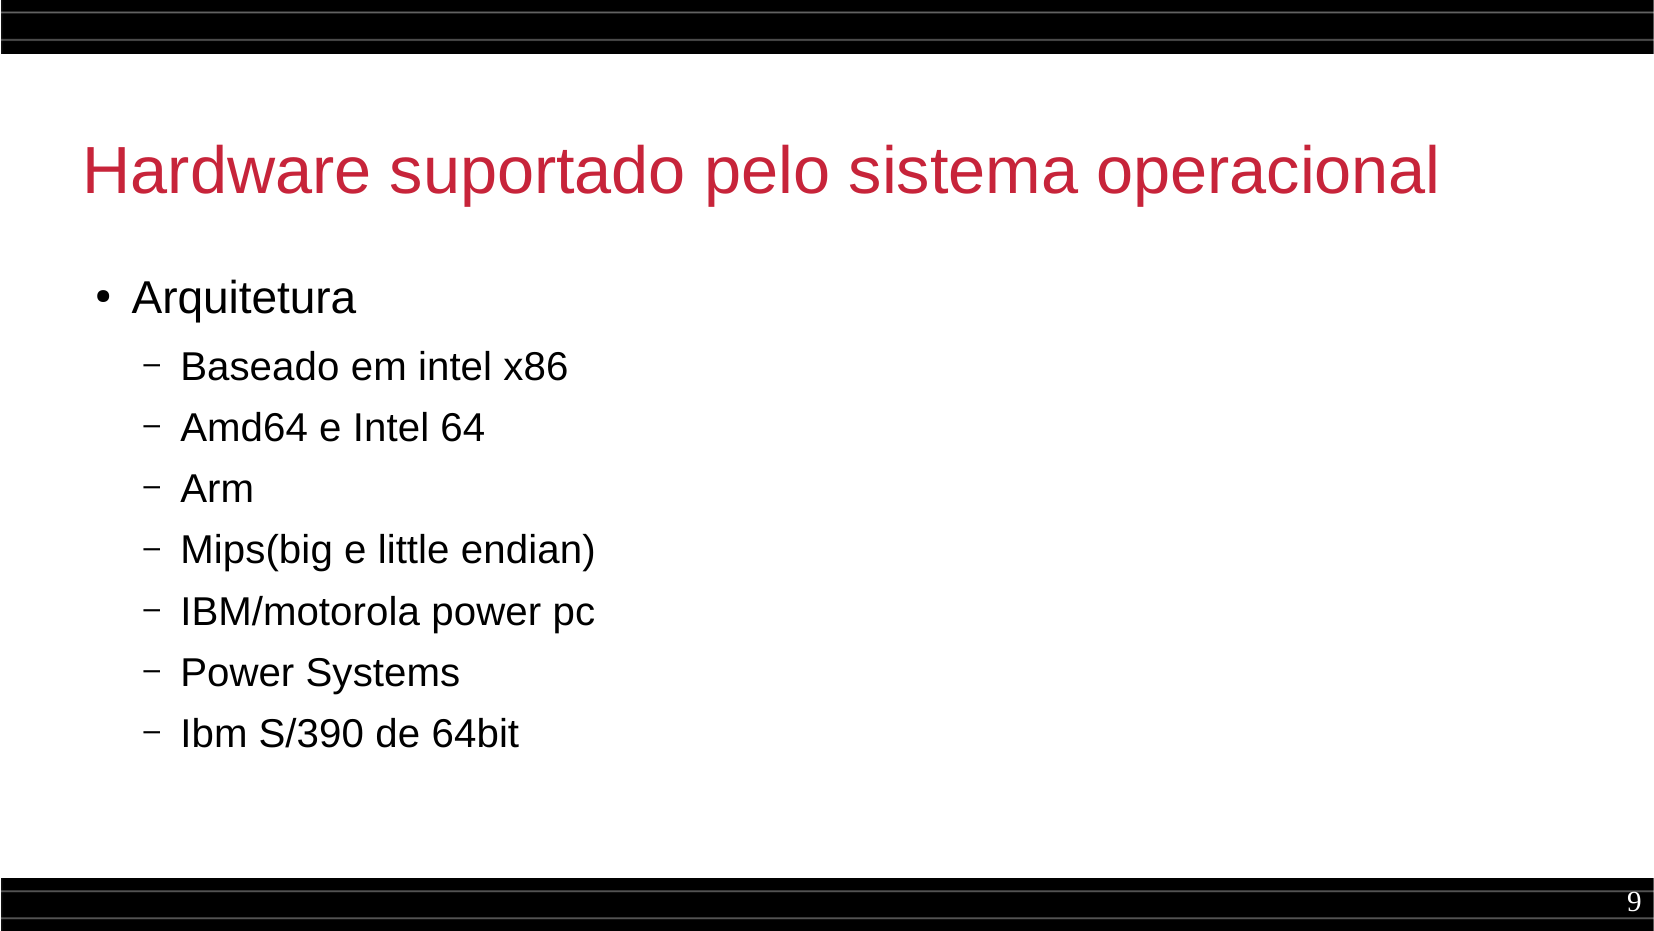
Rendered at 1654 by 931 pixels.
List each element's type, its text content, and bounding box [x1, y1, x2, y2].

title Hardware suportado pelo sistema operacional [82, 92, 1571, 248]
picture [1, 878, 1654, 931]
list Arquitetura Baseado em intel x86 Amd64 e Intel 64 Arm Mips(big e little endian) IBM/motorola power pc Power Systems Ibm S/390 de 64bit [82, 271, 1571, 758]
picture [1, 0, 1654, 54]
